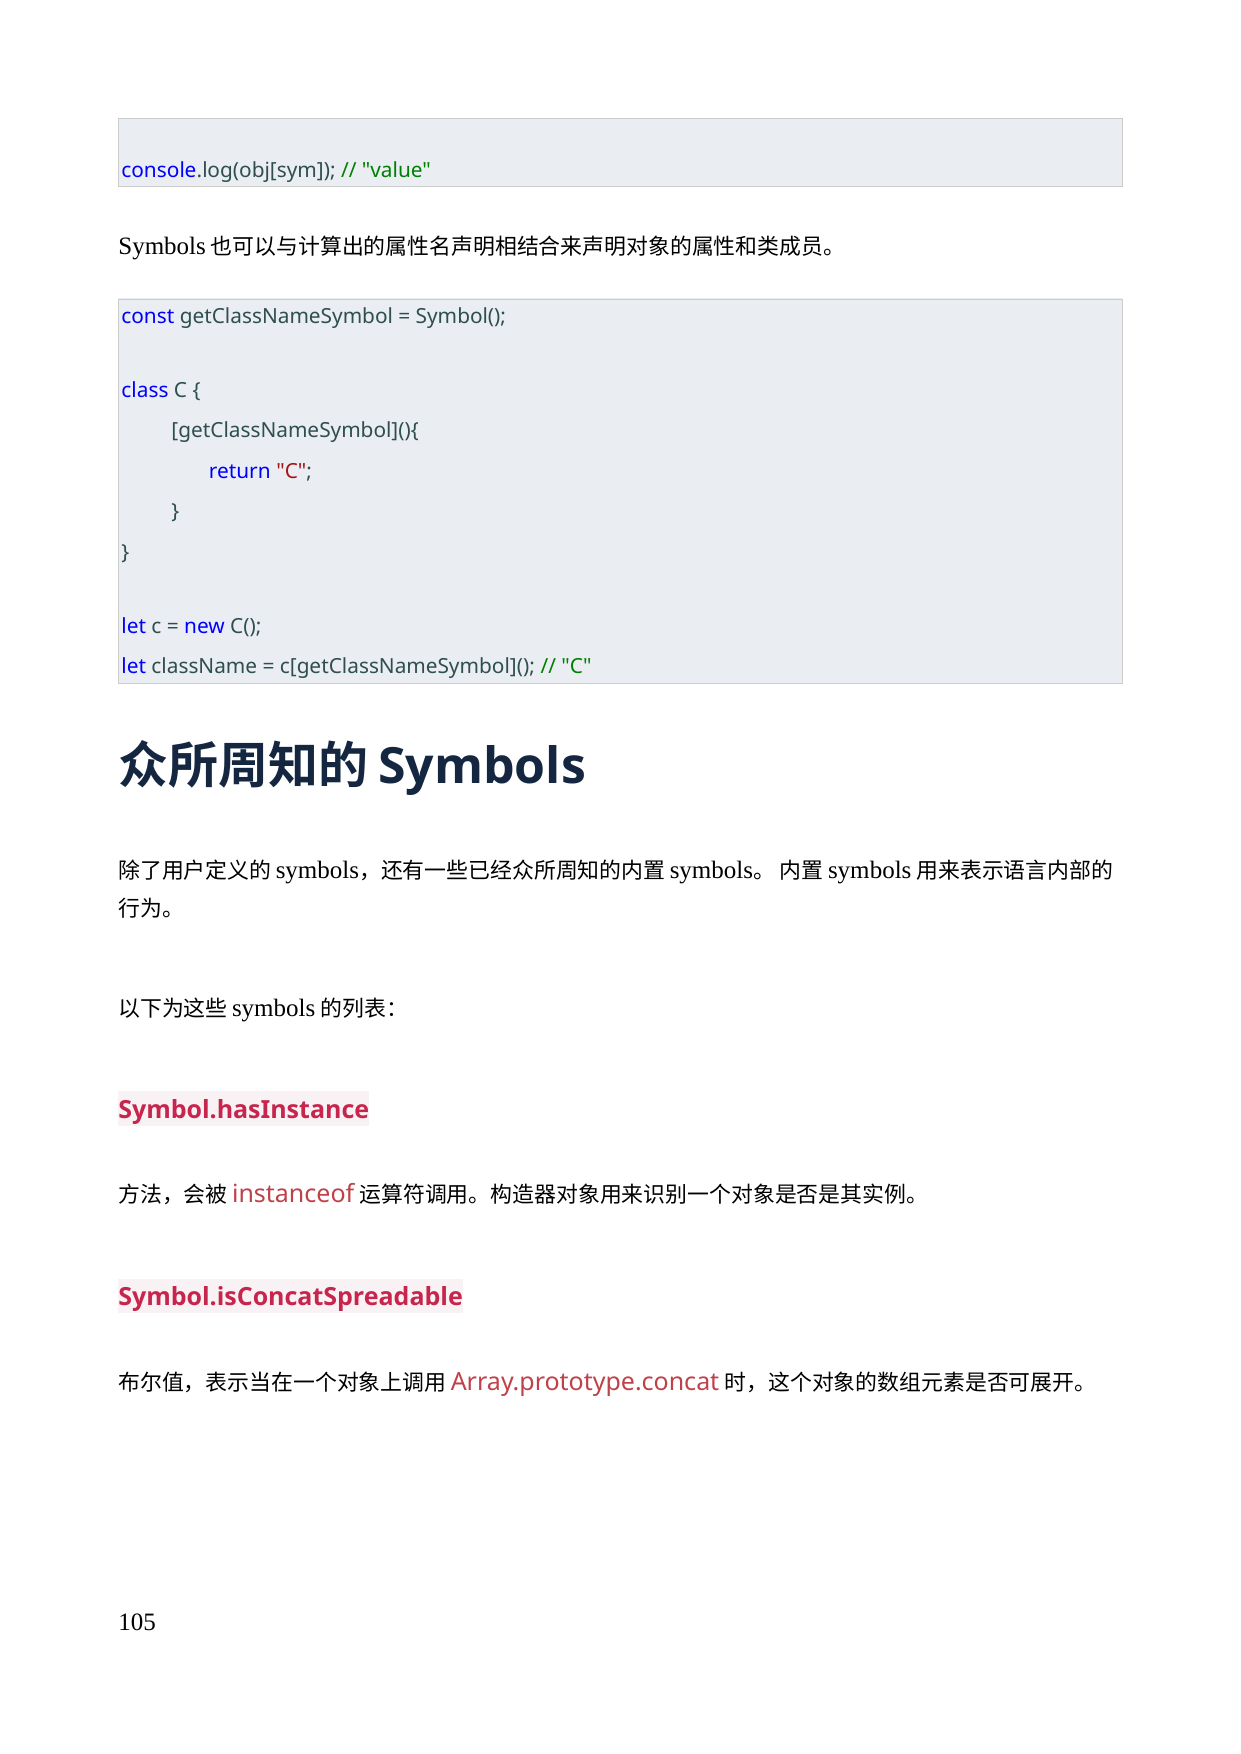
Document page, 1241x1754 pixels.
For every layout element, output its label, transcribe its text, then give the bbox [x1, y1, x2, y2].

text 布尔值，表示当在一个对象上调用Array.prototype.concat时，这个对象的数组元素是否可展开。 [118, 1363, 1122, 1397]
text let c = new C(); [119, 608, 1122, 639]
text Symbols也可以与计算出的属性名声明相结合来声明对象的属性和类成员。 [118, 229, 1122, 261]
subtitle Symbol.isConcatSpreadable [118, 1279, 1122, 1313]
text [getClassNameSymbol](){ [119, 413, 1122, 444]
text class C { [119, 372, 1122, 404]
text const getClassNameSymbol = Symbol(); [119, 300, 1122, 330]
text } [119, 494, 1122, 525]
subtitle 众所周知的Symbols [118, 726, 1122, 799]
text 方法，会被instanceof运算符调用。构造器对象用来识别一个对象是否是其实例。 [118, 1176, 1122, 1210]
text } [119, 534, 1122, 566]
subtitle Symbol.hasInstance [118, 1091, 1122, 1126]
text return "C"; [119, 453, 1122, 485]
text let className = c[getClassNameSymbol](); // "C" [119, 648, 1122, 683]
text 除了用户定义的symbols，还有一些已经众所周知的内置symbols。 内置symbols用来表示语言内部的行为。 [118, 853, 1122, 922]
text console.log(obj[sym]); // "value" [119, 152, 1122, 186]
text 以下为这些symbols的列表： [118, 991, 1122, 1023]
